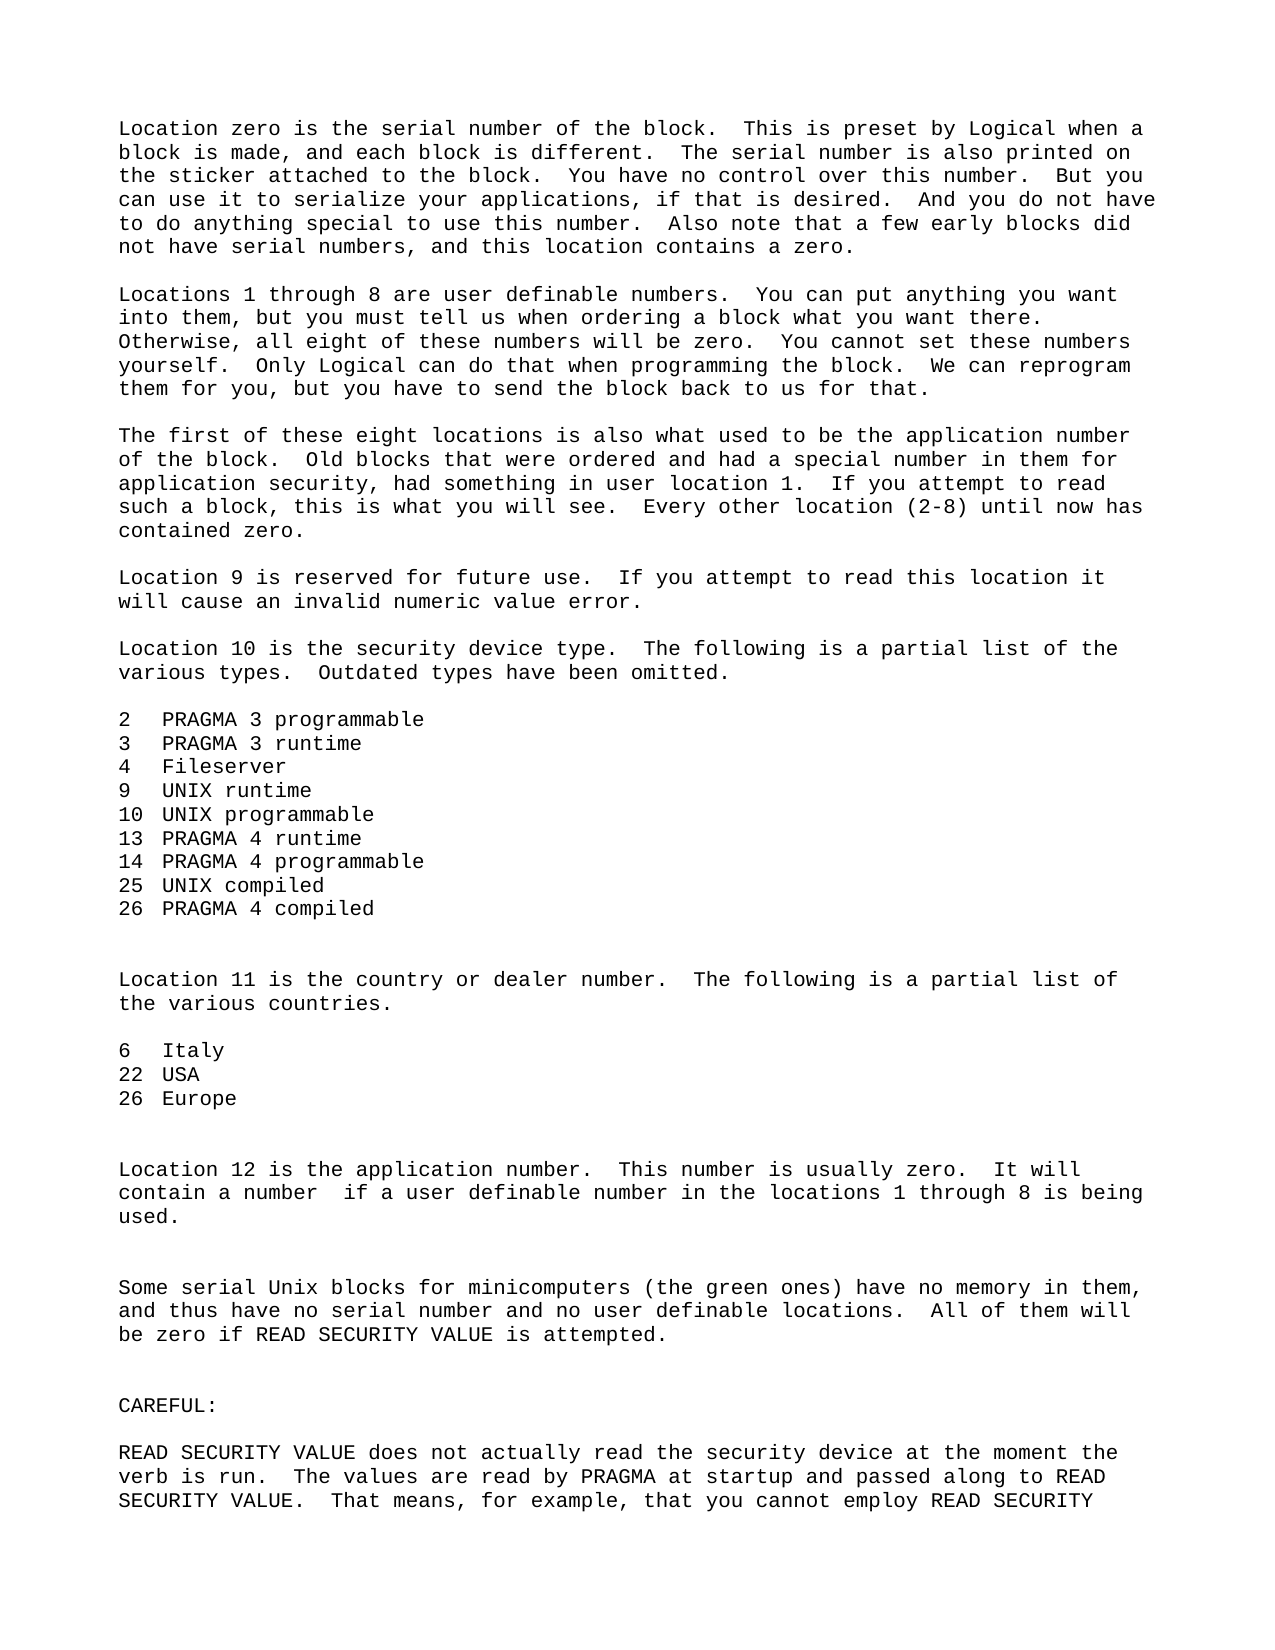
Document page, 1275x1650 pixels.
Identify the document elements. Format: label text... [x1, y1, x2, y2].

text 26 PRAGMA 4 compiled [118, 898, 1157, 922]
text Location 10 is the security device type. The following is a partial list of the various types. Outdated types have been omitted. [118, 638, 1157, 686]
text 2 PRAGMA 3 programmable [118, 709, 1157, 733]
text 3 PRAGMA 3 runtime [118, 733, 1157, 757]
text Location 12 is the application number. This number is usually zero. It will contain a number if a user definable number in the locations 1 through 8 is being used. [118, 1158, 1157, 1229]
text 22 USA [118, 1064, 1157, 1088]
text 10 UNIX programmable [118, 804, 1157, 827]
text CAREFUL: [118, 1395, 1157, 1419]
text Location 9 is reserved for future use. If you attempt to read this location it will cause an invalid numeric value error. [118, 567, 1157, 615]
text Some serial Unix blocks for minicomputers (the green ones) have no memory in them, and thus have no serial number and no user definable locations. All of them will be zero if READ SECURITY VALUE is attempted. [118, 1277, 1157, 1348]
text The first of these eight locations is also what used to be the application number of the block. Old blocks that were ordered and had a special number in them for application security, had something in user location 1. If you attempt to read such a block, this is what you will see. Every other location (2-8) until now has contained zero. [118, 426, 1157, 544]
text Location zero is the serial number of the block. This is preset by Logical when a block is made, and each block is different. The serial number is also printed on the sticker attached to the block. You have no control over this number. But you can use it to serialize your applications, if that is desired. And you do not have to do anything special to use this number. Also note that a few early blocks did not have serial numbers, and this location contains a zero. [118, 118, 1157, 260]
text Location 11 is the country or dealer number. The following is a partial list of the various countries. [118, 969, 1157, 1017]
text 13 PRAGMA 4 runtime [118, 827, 1157, 851]
text 14 PRAGMA 4 programmable [118, 851, 1157, 875]
text 26 Europe [118, 1088, 1157, 1111]
text 6 Italy [118, 1040, 1157, 1064]
text READ SECURITY VALUE does not actually read the security device at the moment the verb is run. The values are read by PRAGMA at startup and passed along to READ SECURITY VALUE. That means, for example, that you cannot employ READ SECURITY [118, 1442, 1157, 1513]
text 9 UNIX runtime [118, 780, 1157, 804]
text Locations 1 through 8 are user definable numbers. You can put anything you want into them, but you must tell us when ordering a block what you want there. Otherwise, all eight of these numbers will be zero. You cannot set these numbers yourself. Only Logical can do that when programming the block. We can reprogram them for you, but you have to send the block back to us for that. [118, 284, 1157, 402]
text 25 UNIX compiled [118, 875, 1157, 898]
text 4 Fileserver [118, 757, 1157, 780]
